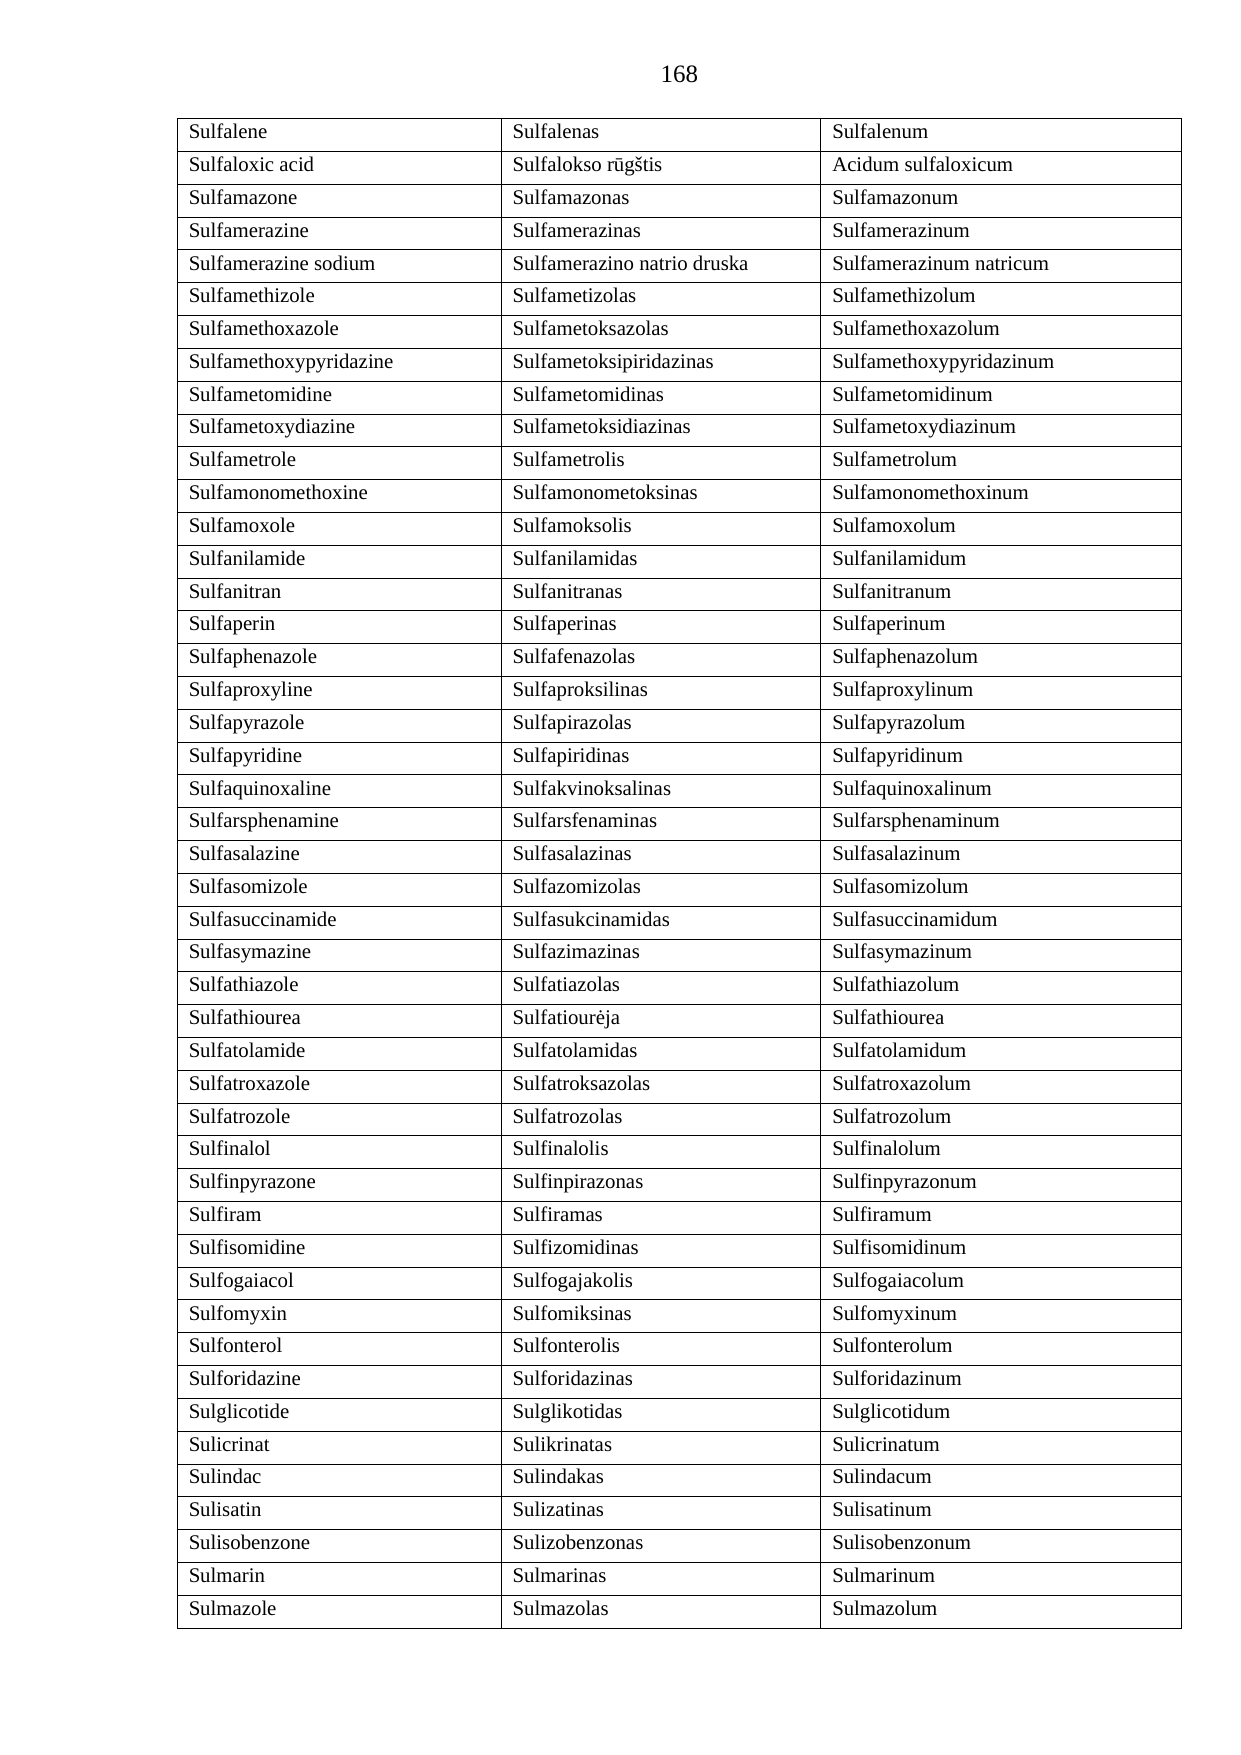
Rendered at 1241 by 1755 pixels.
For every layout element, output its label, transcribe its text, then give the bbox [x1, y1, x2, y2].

table_cell Sulfalenas [502, 119, 820, 151]
table_cell Sulfamethoxypyridazine [178, 349, 501, 381]
table_cell Sulisatin [178, 1497, 501, 1529]
table_cell Sulfaphenazolum [821, 644, 1181, 676]
table_cell Sulfametrolis [502, 447, 820, 479]
table_cell Sulfapyrazole [178, 710, 501, 742]
table_cell Sulfamonomethoxine [178, 480, 501, 512]
table_cell Sulfamethizole [178, 283, 501, 315]
table_cell Sulfiram [178, 1202, 501, 1234]
table_cell Sulfisomidinum [821, 1235, 1181, 1267]
table_cell Sulfasymazinum [821, 940, 1181, 971]
table_cell Sulfinpyrazone [178, 1169, 501, 1201]
table_cell Sulfaquinoxaline [178, 775, 501, 807]
table_cell Sulfamonometoksinas [502, 480, 820, 512]
table_cell Sulfametoksipiridazinas [502, 349, 820, 381]
table_cell Sulfinpyrazonum [821, 1169, 1181, 1201]
table_cell Sulfarsphenamine [178, 808, 501, 840]
table_cell Sulfanilamide [178, 546, 501, 577]
table_cell Sulfatrozole [178, 1104, 501, 1135]
table_cell Sulfatroxazole [178, 1071, 501, 1102]
table_cell Sulfamoxolum [821, 513, 1181, 545]
table_cell Sulfatolamidum [821, 1038, 1181, 1070]
table_cell Sulfisomidine [178, 1235, 501, 1267]
table_cell Sulfasomizolum [821, 874, 1181, 906]
table_cell Sulfamerazinum [821, 218, 1181, 249]
table_cell Sulfamazonum [821, 185, 1181, 217]
table_cell Sulfaloxic acid [178, 152, 501, 184]
table_cell Sulfamerazine [178, 218, 501, 249]
table_cell Sulfomiksinas [502, 1300, 820, 1332]
table_cell Sulfakvinoksalinas [502, 775, 820, 807]
table_cell Sulizobenzonas [502, 1530, 820, 1562]
table_cell Sulfatolamide [178, 1038, 501, 1070]
table_cell Sulfametizolas [502, 283, 820, 315]
table_cell Sulfasalazine [178, 841, 501, 873]
table_cell Sulfamethizolum [821, 283, 1181, 315]
table_cell Sulfiramas [502, 1202, 820, 1234]
table_cell Sulikrinatas [502, 1432, 820, 1463]
table_cell Sulicrinatum [821, 1432, 1181, 1463]
table_cell Sulfinalol [178, 1136, 501, 1168]
table_cell Sulfanilamidum [821, 546, 1181, 577]
table_cell Sulfametoksazolas [502, 316, 820, 348]
table_cell Sulisobenzonum [821, 1530, 1181, 1562]
table_cell Sulfametrolum [821, 447, 1181, 479]
table_cell Sulfaproksilinas [502, 677, 820, 709]
table_cell Sulmarinas [502, 1563, 820, 1595]
table_cell Sulindac [178, 1465, 501, 1496]
table_cell Sulfaphenazole [178, 644, 501, 676]
table_cell Sulfanitranum [821, 579, 1181, 610]
table_cell Sulglicotidum [821, 1399, 1181, 1431]
table_cell Sulfamoksolis [502, 513, 820, 545]
table_cell Sulmarinum [821, 1563, 1181, 1595]
table_cell Sulfathiourea [821, 1005, 1181, 1037]
table_cell Sulfaproxyline [178, 677, 501, 709]
table_cell Sulfasuccinamide [178, 907, 501, 938]
table_cell Sulindakas [502, 1465, 820, 1496]
table_cell Sulfatrozolum [821, 1104, 1181, 1135]
table_cell Sulfametoxydiazine [178, 415, 501, 446]
table_cell Sulfamonomethoxinum [821, 480, 1181, 512]
table_cell Sulfatiourėja [502, 1005, 820, 1037]
table_cell Sulicrinat [178, 1432, 501, 1463]
table_cell Sulfamethoxazole [178, 316, 501, 348]
table_cell Sulfazimazinas [502, 940, 820, 971]
table_cell Sulfonterol [178, 1333, 501, 1365]
table_cell Sulfalenum [821, 119, 1181, 151]
table_cell Sulfamazone [178, 185, 501, 217]
table_cell Sulfametomidinum [821, 382, 1181, 413]
table_cell Sulfaperin [178, 611, 501, 643]
table_cell Sulfamethoxypyridazinum [821, 349, 1181, 381]
table_cell Sulfaperinas [502, 611, 820, 643]
table_cell Sulfametoksidiazinas [502, 415, 820, 446]
table_cell Sulfamoxole [178, 513, 501, 545]
table_cell Sulmarin [178, 1563, 501, 1595]
table_cell Sulizatinas [502, 1497, 820, 1529]
table_cell Sulfinalolum [821, 1136, 1181, 1168]
table_cell Sulfonterolum [821, 1333, 1181, 1365]
table_cell Sulfalokso rūgštis [502, 152, 820, 184]
table_cell Sulfametrole [178, 447, 501, 479]
table_cell Sulfasuccinamidum [821, 907, 1181, 938]
table_cell Sulfamerazinum natricum [821, 250, 1181, 282]
table_cell Sulfaperinum [821, 611, 1181, 643]
table_cell Sulfaproxylinum [821, 677, 1181, 709]
table_cell Sulfasomizole [178, 874, 501, 906]
table_cell Sulmazolas [502, 1596, 820, 1627]
table_cell Sulfafenazolas [502, 644, 820, 676]
table_cell Sulfatroxazolum [821, 1071, 1181, 1102]
table_cell Sulfapirazolas [502, 710, 820, 742]
table_cell Sulfamerazine sodium [178, 250, 501, 282]
table_cell Sulfathiazolum [821, 972, 1181, 1004]
table_cell Sulfasukcinamidas [502, 907, 820, 938]
table_cell Sulfametoxydiazinum [821, 415, 1181, 446]
table_cell Sulmazolum [821, 1596, 1181, 1627]
table_cell Sulfatroksazolas [502, 1071, 820, 1102]
table_cell Sulfonterolis [502, 1333, 820, 1365]
table_cell Sulisobenzone [178, 1530, 501, 1562]
table_cell Sulfanitran [178, 579, 501, 610]
table_cell Acidum sulfaloxicum [821, 152, 1181, 184]
table_cell Sulforidazinas [502, 1366, 820, 1398]
table_cell Sulfarsfenaminas [502, 808, 820, 840]
table_cell Sulfogajakolis [502, 1268, 820, 1299]
table_cell Sulfalene [178, 119, 501, 151]
table_cell Sulfinpirazonas [502, 1169, 820, 1201]
table_cell Sulfapyridinum [821, 743, 1181, 774]
table_cell Sulisatinum [821, 1497, 1181, 1529]
table_cell Sulfapyrazolum [821, 710, 1181, 742]
table_cell Sulfogaiacol [178, 1268, 501, 1299]
table_cell Sulfathiourea [178, 1005, 501, 1037]
table_cell Sulfazomizolas [502, 874, 820, 906]
table_cell Sulfamethoxazolum [821, 316, 1181, 348]
table_cell Sulfanitranas [502, 579, 820, 610]
table_cell Sulindacum [821, 1465, 1181, 1496]
table_cell Sulfomyxinum [821, 1300, 1181, 1332]
table_cell Sulmazole [178, 1596, 501, 1627]
table_cell Sulfanilamidas [502, 546, 820, 577]
table_cell Sulfomyxin [178, 1300, 501, 1332]
table_cell Sulforidazine [178, 1366, 501, 1398]
table_cell Sulfarsphenaminum [821, 808, 1181, 840]
table_cell Sulfatrozolas [502, 1104, 820, 1135]
table_cell Sulfatiazolas [502, 972, 820, 1004]
table_cell Sulglicotide [178, 1399, 501, 1431]
table_cell Sulforidazinum [821, 1366, 1181, 1398]
table_cell Sulfiramum [821, 1202, 1181, 1234]
table_cell Sulfametomidinas [502, 382, 820, 413]
table_cell Sulfogaiacolum [821, 1268, 1181, 1299]
table_cell Sulglikotidas [502, 1399, 820, 1431]
table_cell Sulfinalolis [502, 1136, 820, 1168]
table_cell Sulfasymazine [178, 940, 501, 971]
table_cell Sulfapiridinas [502, 743, 820, 774]
table_cell Sulfametomidine [178, 382, 501, 413]
table_cell Sulfamazonas [502, 185, 820, 217]
table_cell Sulfasalazinas [502, 841, 820, 873]
table_cell Sulfasalazinum [821, 841, 1181, 873]
table_cell Sulfaquinoxalinum [821, 775, 1181, 807]
table_cell Sulfatolamidas [502, 1038, 820, 1070]
table_cell Sulfathiazole [178, 972, 501, 1004]
table_cell Sulfamerazino natrio druska [502, 250, 820, 282]
table_cell Sulfapyridine [178, 743, 501, 774]
table_cell Sulfamerazinas [502, 218, 820, 249]
table_cell Sulfizomidinas [502, 1235, 820, 1267]
